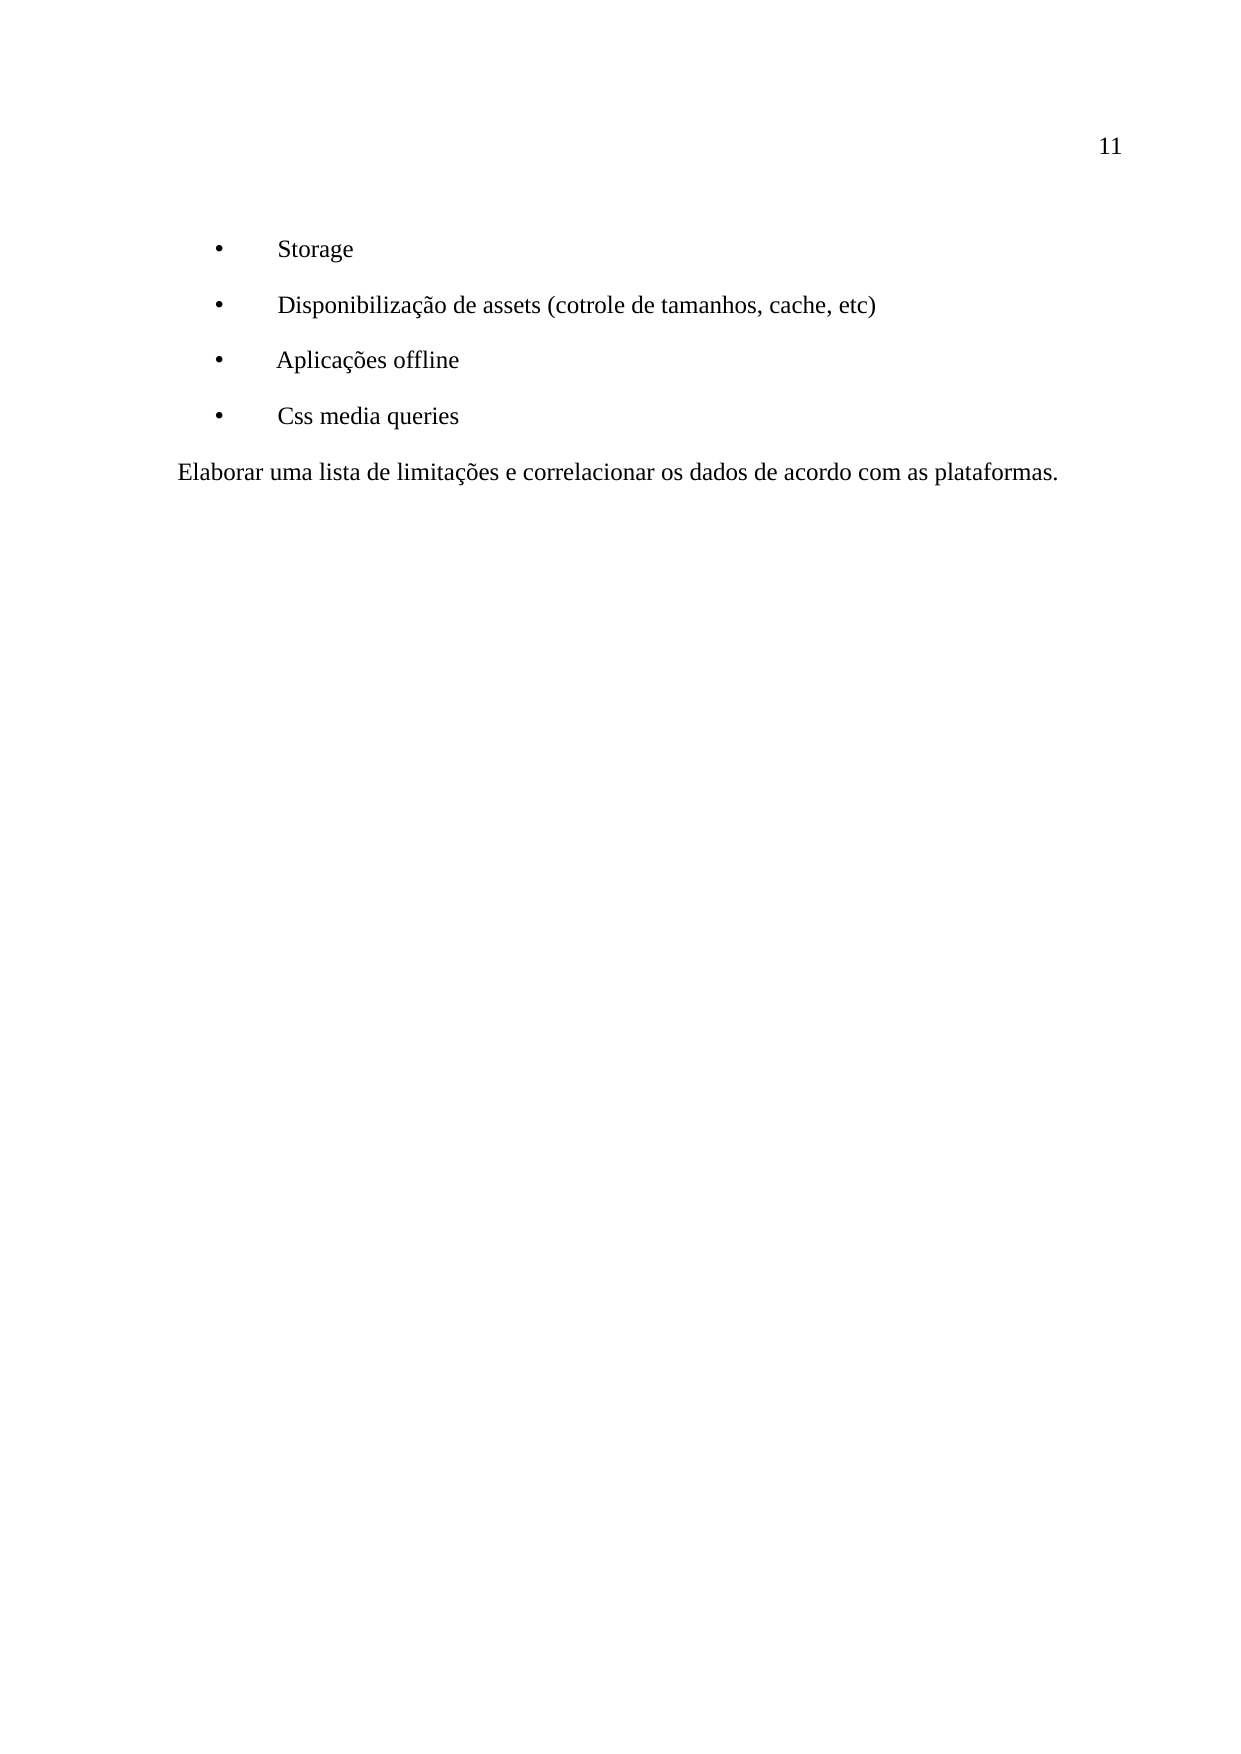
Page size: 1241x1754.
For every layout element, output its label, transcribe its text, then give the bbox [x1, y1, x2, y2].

list Storage [215, 234, 1122, 263]
list Css media queries [215, 401, 1122, 430]
list Disponibilização de assets (cotrole de tamanhos, cache, etc) [215, 290, 1122, 319]
text Elaborar uma lista de limitações e correlacionar os dados de acordo com as plataformas. [177, 457, 1122, 486]
list Aplicações offline [215, 346, 1122, 374]
